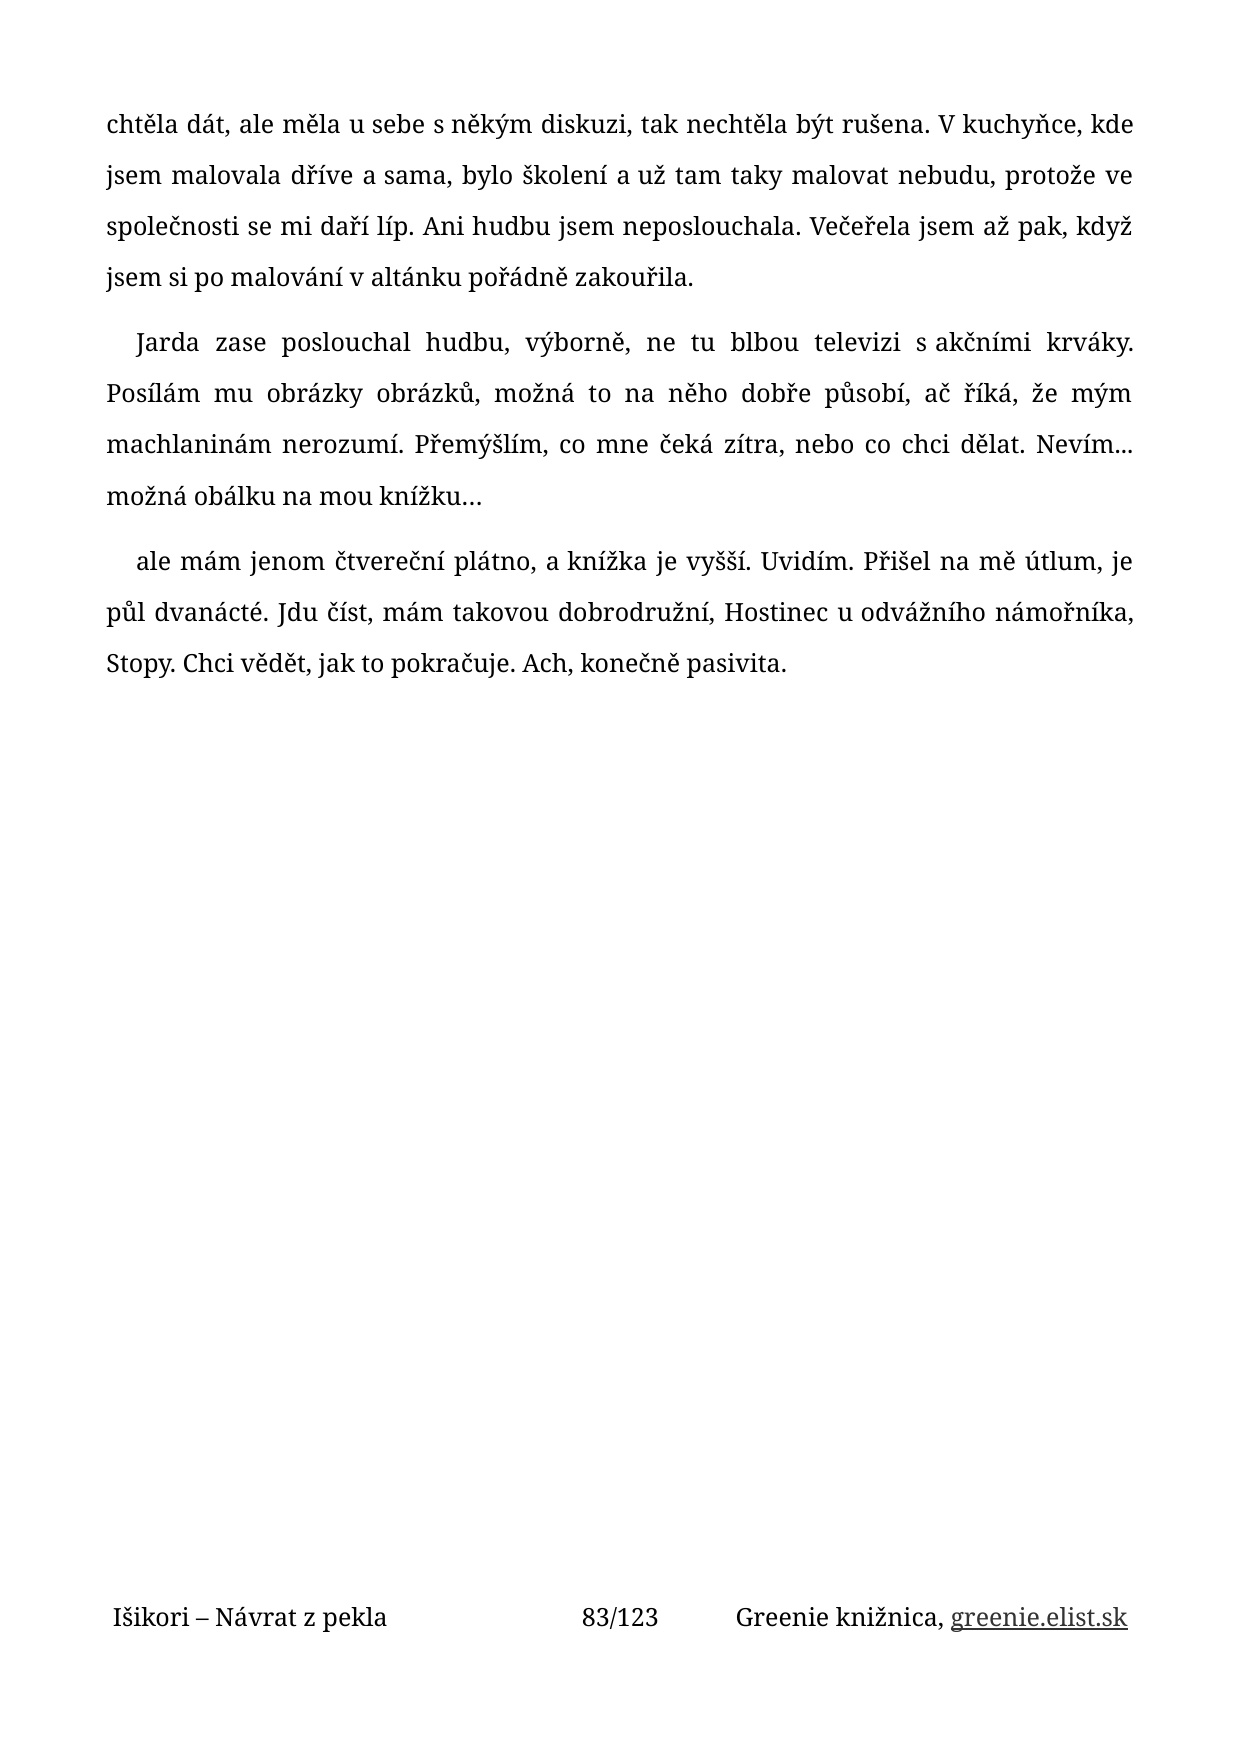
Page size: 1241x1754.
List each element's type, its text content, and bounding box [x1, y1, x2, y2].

text ale mám jenom čtvereční plátno, a knížka je vyšší. Uvidím. Přišel na mě útlum, je půl dvanácté. Jdu číst, mám takovou dobrodružní, Hostinec u odvážního námořníka, Stopy. Chci vědět, jak to pokračuje. Ach, konečně pasivita. [106, 544, 1134, 680]
text Jarda zase poslouchal hudbu, výborně, ne tu blbou televizi s akčními krváky. Posílám mu obrázky obrázků, možná to na něho dobře působí, ač říká, že mým machlaninám nerozumí. Přemýšlím, co mne čeká zítra, nebo co chci dělat. Nevím... možná obálku na mou knížku… [106, 325, 1134, 512]
text chtěla dát, ale měla u sebe s někým diskuzi, tak nechtěla být rušena. V kuchyňce, kde jsem malovala dříve a sama, bylo školení a už tam taky malovat nebudu, protože ve společnosti se mi daří líp. Ani hudbu jsem neposlouchala. Večeřela jsem až pak, když jsem si po malování v altánku pořádně zakouřila. [106, 106, 1134, 293]
